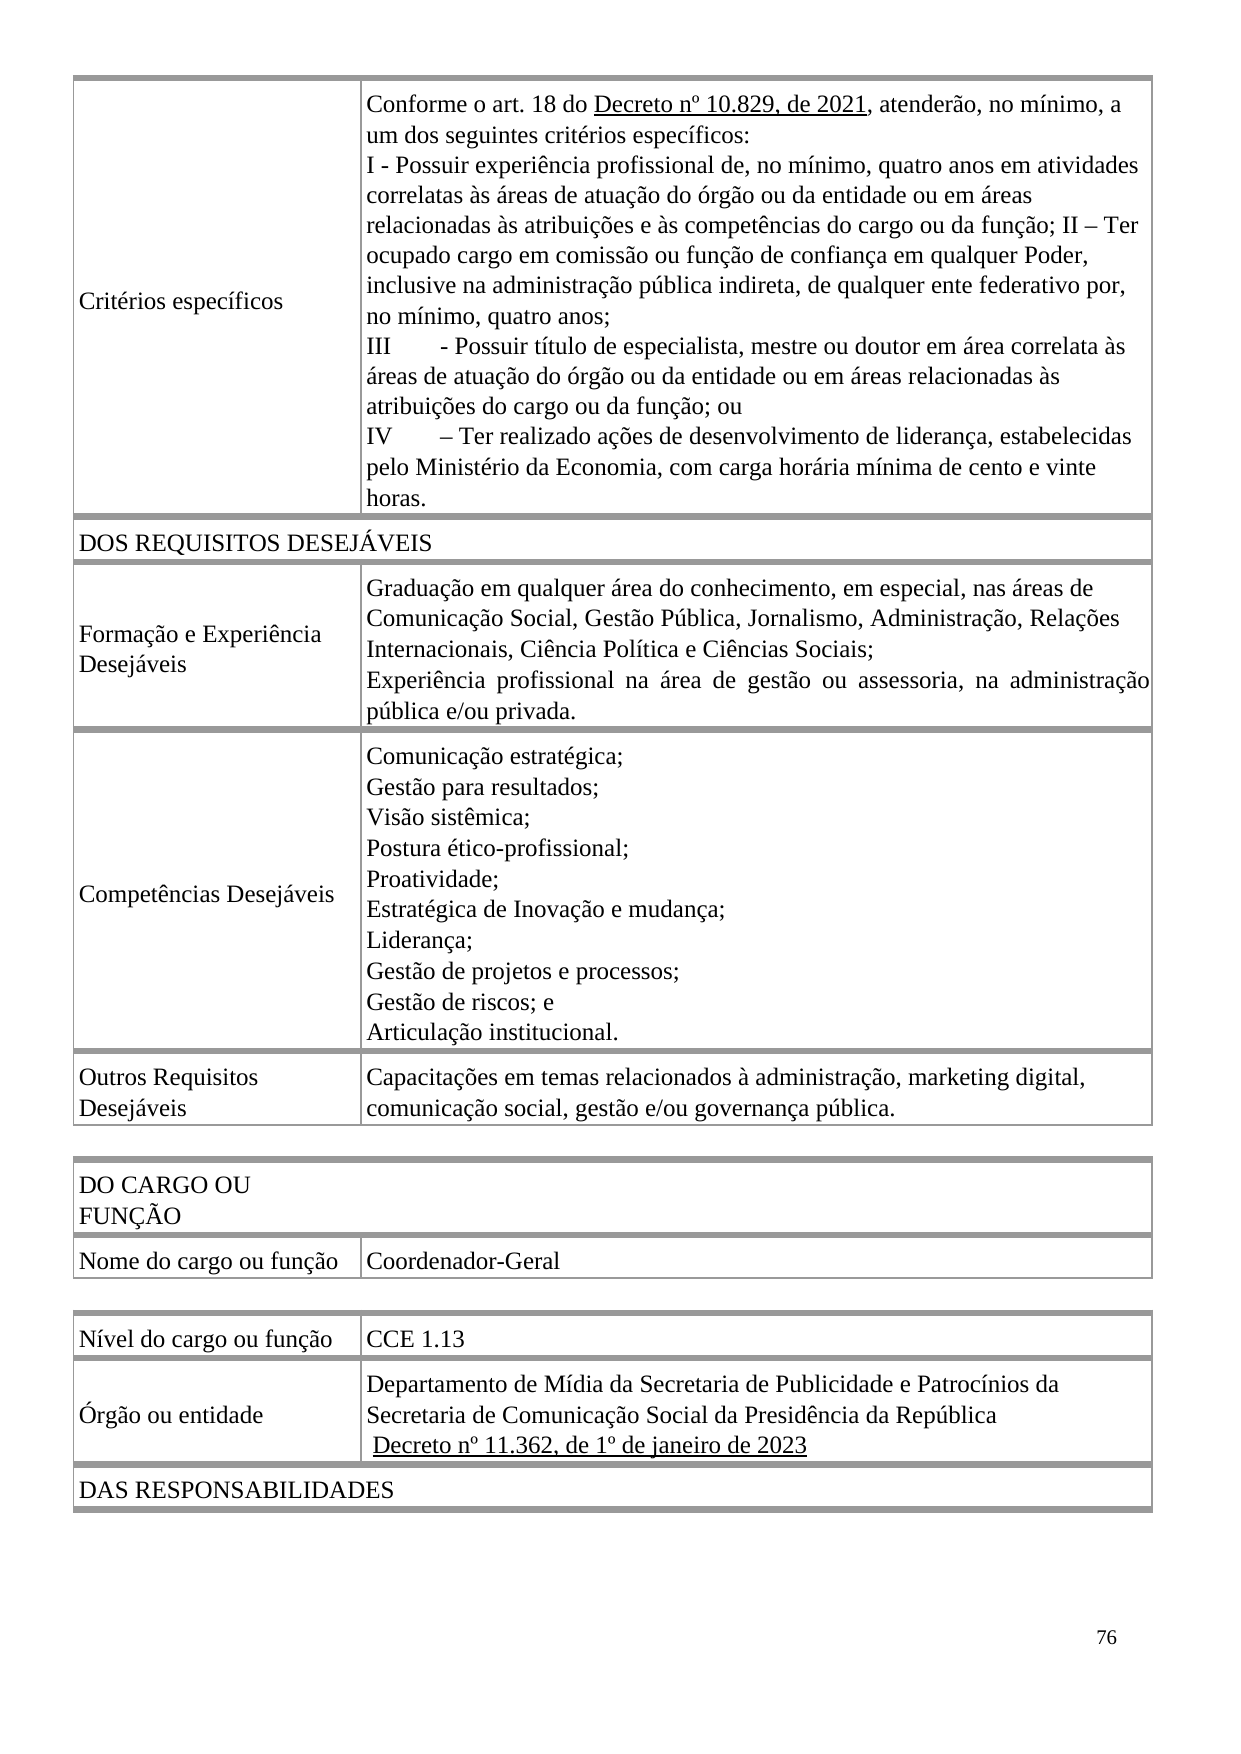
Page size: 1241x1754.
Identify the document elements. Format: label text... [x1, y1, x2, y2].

table_cell DOS REQUISITOS DESEJÁVEIS [74, 520, 1151, 558]
table_cell Competências Desejáveis [74, 733, 360, 1048]
table_cell Graduação em qualquer área do conhecimento, em especial, nas áreas de Comunicação Social, Gestão Pública, Jornalismo, Administração, Relações Internacionais, Ciência Política e Ciências Sociais; Experiência profissional na área de gestão ou assessoria, na administração pública e/ou privada. [362, 565, 1151, 726]
table_cell DAS RESPONSABILIDADES [74, 1468, 1151, 1506]
table_cell Outros Requisitos Desejáveis [74, 1054, 360, 1124]
table_cell Coordenador-Geral [362, 1238, 1151, 1277]
table_header DO CARGO OU FUNÇÃO [74, 1163, 361, 1232]
table_cell Comunicação estratégica; Gestão para resultados; Visão sistêmica; Postura ético-profissional; Proatividade; Estratégica de Inovação e mudança; Liderança; Gestão de projetos e processos; Gestão de riscos; e Articulação institucional. [362, 733, 1151, 1048]
table_cell Nome do cargo ou função [74, 1238, 360, 1277]
table_cell Órgão ou entidade [74, 1361, 360, 1461]
table_cell Formação e Experiência Desejáveis [74, 565, 360, 726]
table_cell Departamento de Mídia da Secretaria de Publicidade e Patrocínios da Secretaria de Comunicação Social da Presidência da República Decreto nº 11.362, de 1º de janeiro de 2023 [362, 1361, 1151, 1461]
table_cell Capacitações em temas relacionados à administração, marketing digital, comunicação social, gestão e/ou governança pública. [362, 1054, 1151, 1124]
table_cell Critérios específicos [74, 81, 360, 513]
table_header Nível do cargo ou função [74, 1316, 360, 1354]
table_header CCE 1.13 [362, 1316, 1151, 1354]
table_header [361, 1163, 1151, 1232]
table_cell Conforme o art. 18 do Decreto nº 10.829, de 2021, atenderão, no mínimo, a um dos seguintes critérios específicos: I - Possuir experiência profissional de, no mínimo, quatro anos em atividades correlatas às áreas de atuação do órgão ou da entidade ou em áreas relacionadas às atribuições e às competências do cargo ou da função; II – Ter ocupado cargo em comissão ou função de confiança em qualquer Poder, inclusive na administração pública indireta, de qualquer ente federativo por, no mínimo, quatro anos; - Possuir título de especialista, mestre ou doutor em área correlata às áreas de atuação do órgão ou da entidade ou em áreas relacionadas às atribuições do cargo ou da função; ou – Ter realizado ações de desenvolvimento de liderança, estabelecidas pelo Ministério da Economia, com carga horária mínima de cento e vinte horas. [362, 81, 1151, 513]
